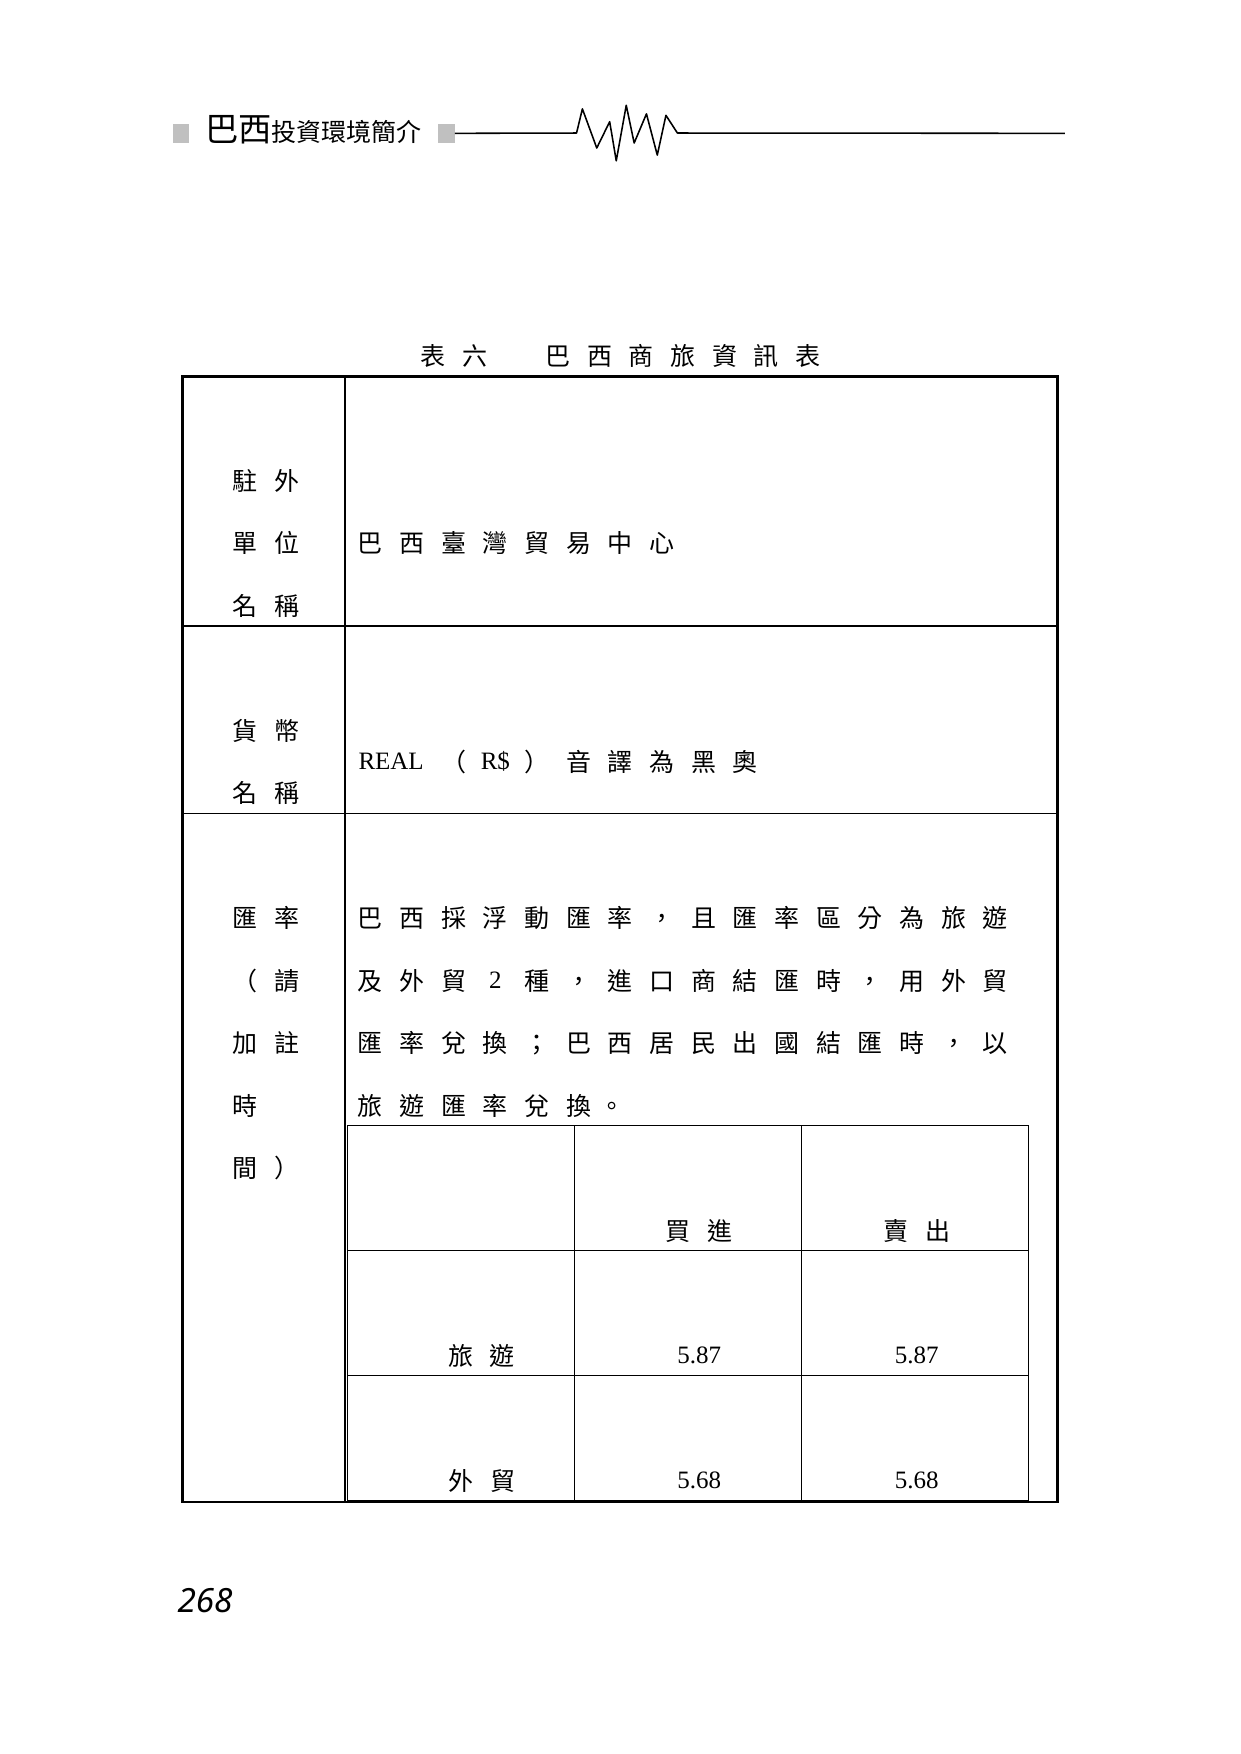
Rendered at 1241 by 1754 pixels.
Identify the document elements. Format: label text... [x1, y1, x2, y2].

table_cell 外貿 [348, 1376, 574, 1500]
table_header [348, 1126, 574, 1250]
table_cell REAL（R$）音譯為黑奧 [346, 627, 1056, 813]
table_cell 巴西採浮動匯率，且匯率區分為旅遊及外貿2種，進口商結匯時，用外貿匯率兌換；巴西居民出國結匯時，以旅遊匯率兌換。 [346, 814, 1056, 1501]
table_cell 5.68 [802, 1376, 1028, 1500]
table_cell 5.68 [575, 1376, 801, 1500]
table_cell 旅遊 [348, 1251, 574, 1375]
table_header 駐外單位名稱 [184, 378, 344, 625]
table_cell 貨幣名稱 [184, 627, 344, 813]
table_cell 5.87 [802, 1251, 1028, 1375]
table_cell 5.87 [575, 1251, 801, 1375]
text 表六 巴西商旅資訊表 [183, 313, 1058, 375]
table_header 巴西臺灣貿易中心 [346, 378, 1056, 625]
table_header 買進 [575, 1126, 801, 1250]
table_cell 匯率（請加註時間） [184, 814, 344, 1501]
table_header 賣出 [802, 1126, 1028, 1250]
